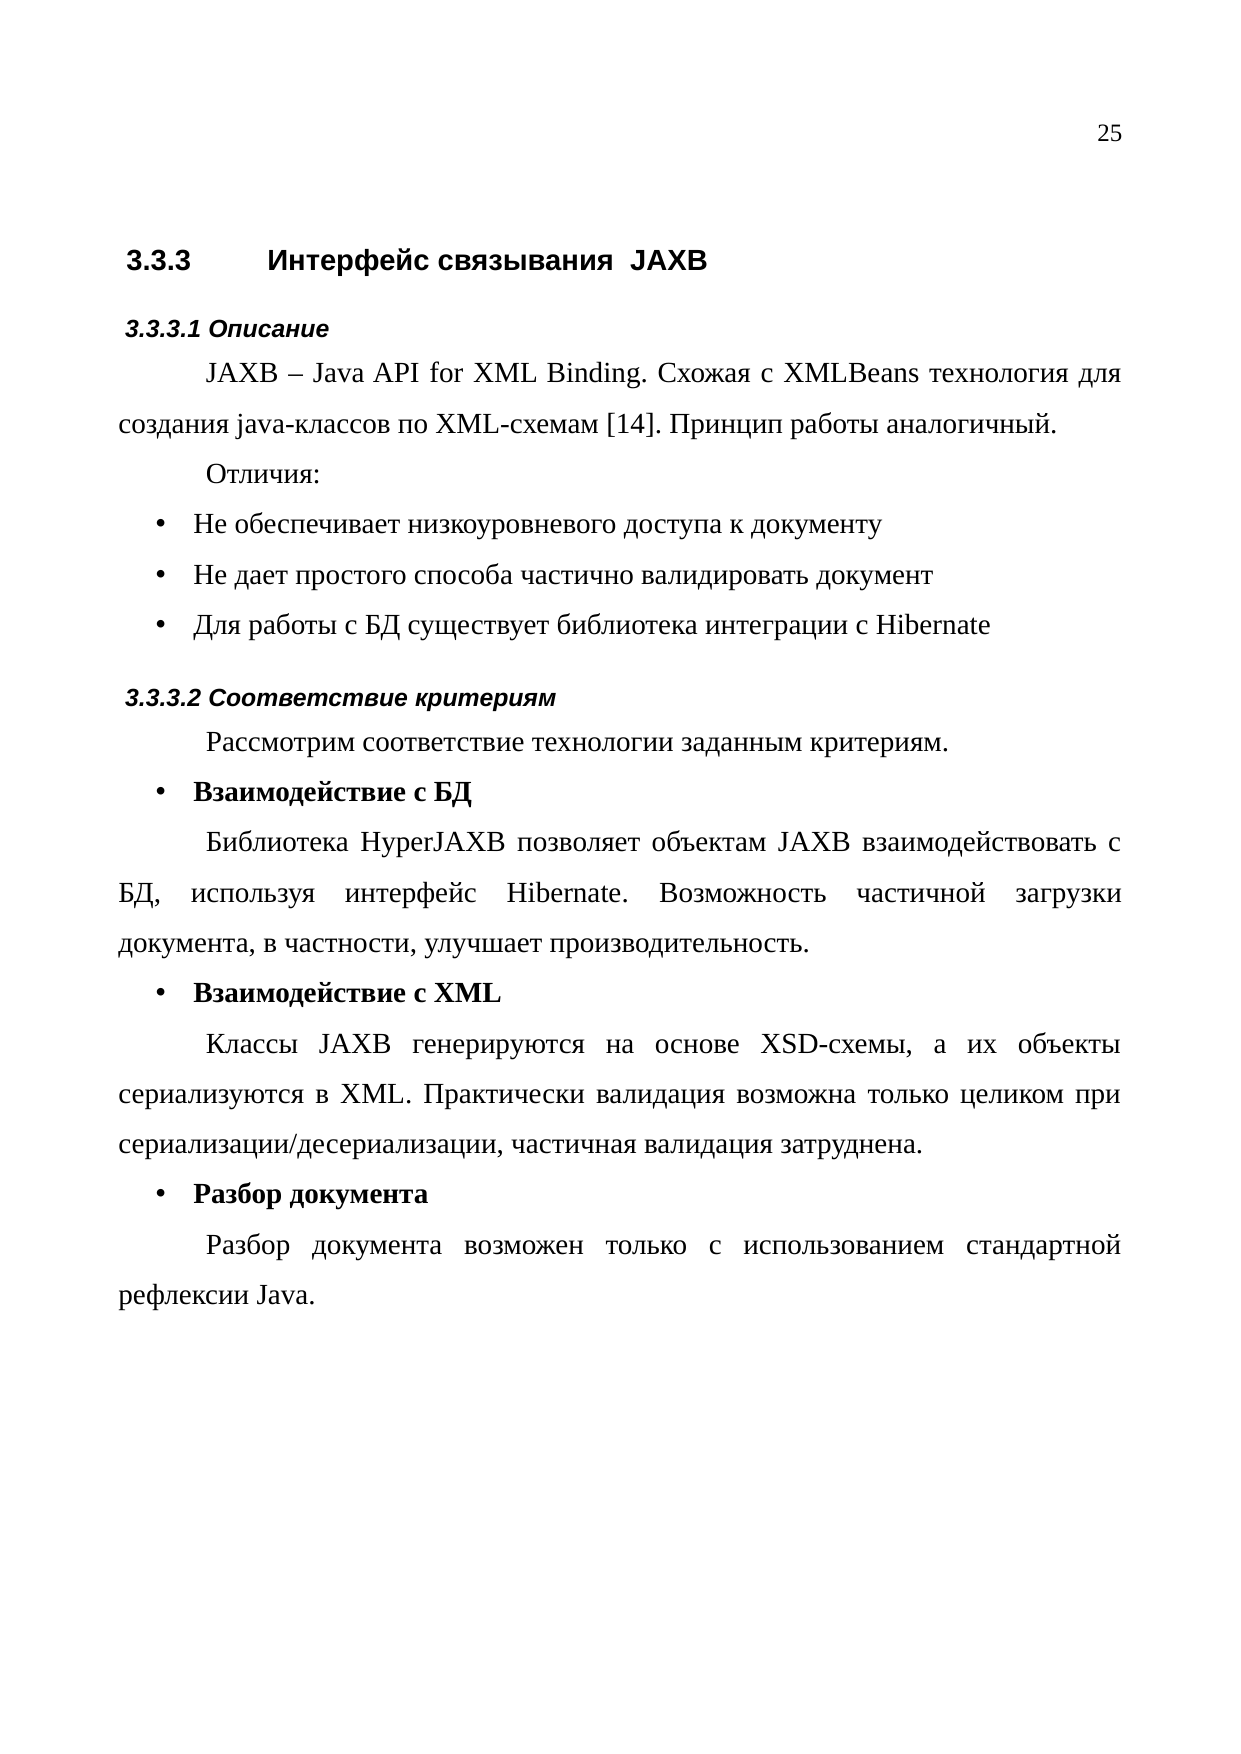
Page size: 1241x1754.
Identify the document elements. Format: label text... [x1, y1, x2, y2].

list Для работы с БД существует библиотека интеграции с Hibernate [156, 607, 1122, 641]
text Разбор документа возможен только с использованием стандартной рефлексии Java. [118, 1227, 1122, 1311]
subtitle Соответствие критериям [118, 683, 1122, 711]
list Взаимодействие с XML [156, 975, 1122, 1009]
text Рассмотрим соответствие технологии заданным критериям. [118, 724, 1122, 757]
list Разбор документа [156, 1177, 1122, 1210]
subtitle Описание [118, 314, 1122, 343]
text Отличия: [118, 456, 1122, 489]
list Не обеспечивает низкоуровневого доступа к документу [156, 506, 1122, 540]
text Классы JAXB генерируются на основе XSD-схемы, а их объекты сериализуются в XML. Практически валидация возможна только целиком при сериализации/десериализации, частичная валидация затруднена. [118, 1026, 1122, 1160]
subtitle Интерфейс связывания JAXB [118, 243, 1122, 277]
list Взаимодействие с БД [156, 774, 1122, 808]
list Не дает простого способа частично валидировать документ [156, 557, 1122, 590]
text Библиотека HyperJAXB позволяет объектам JAXB взаимодействовать с БД, используя интерфейс Hibernate. Возможность частичной загрузки документа, в частности, улучшает производительность. [118, 824, 1122, 958]
text JAXB – Java API for XML Binding. Схожая с XMLBeans технология для создания java-классов по XML-схемам [14]. Принцип работы аналогичный. [118, 355, 1122, 439]
